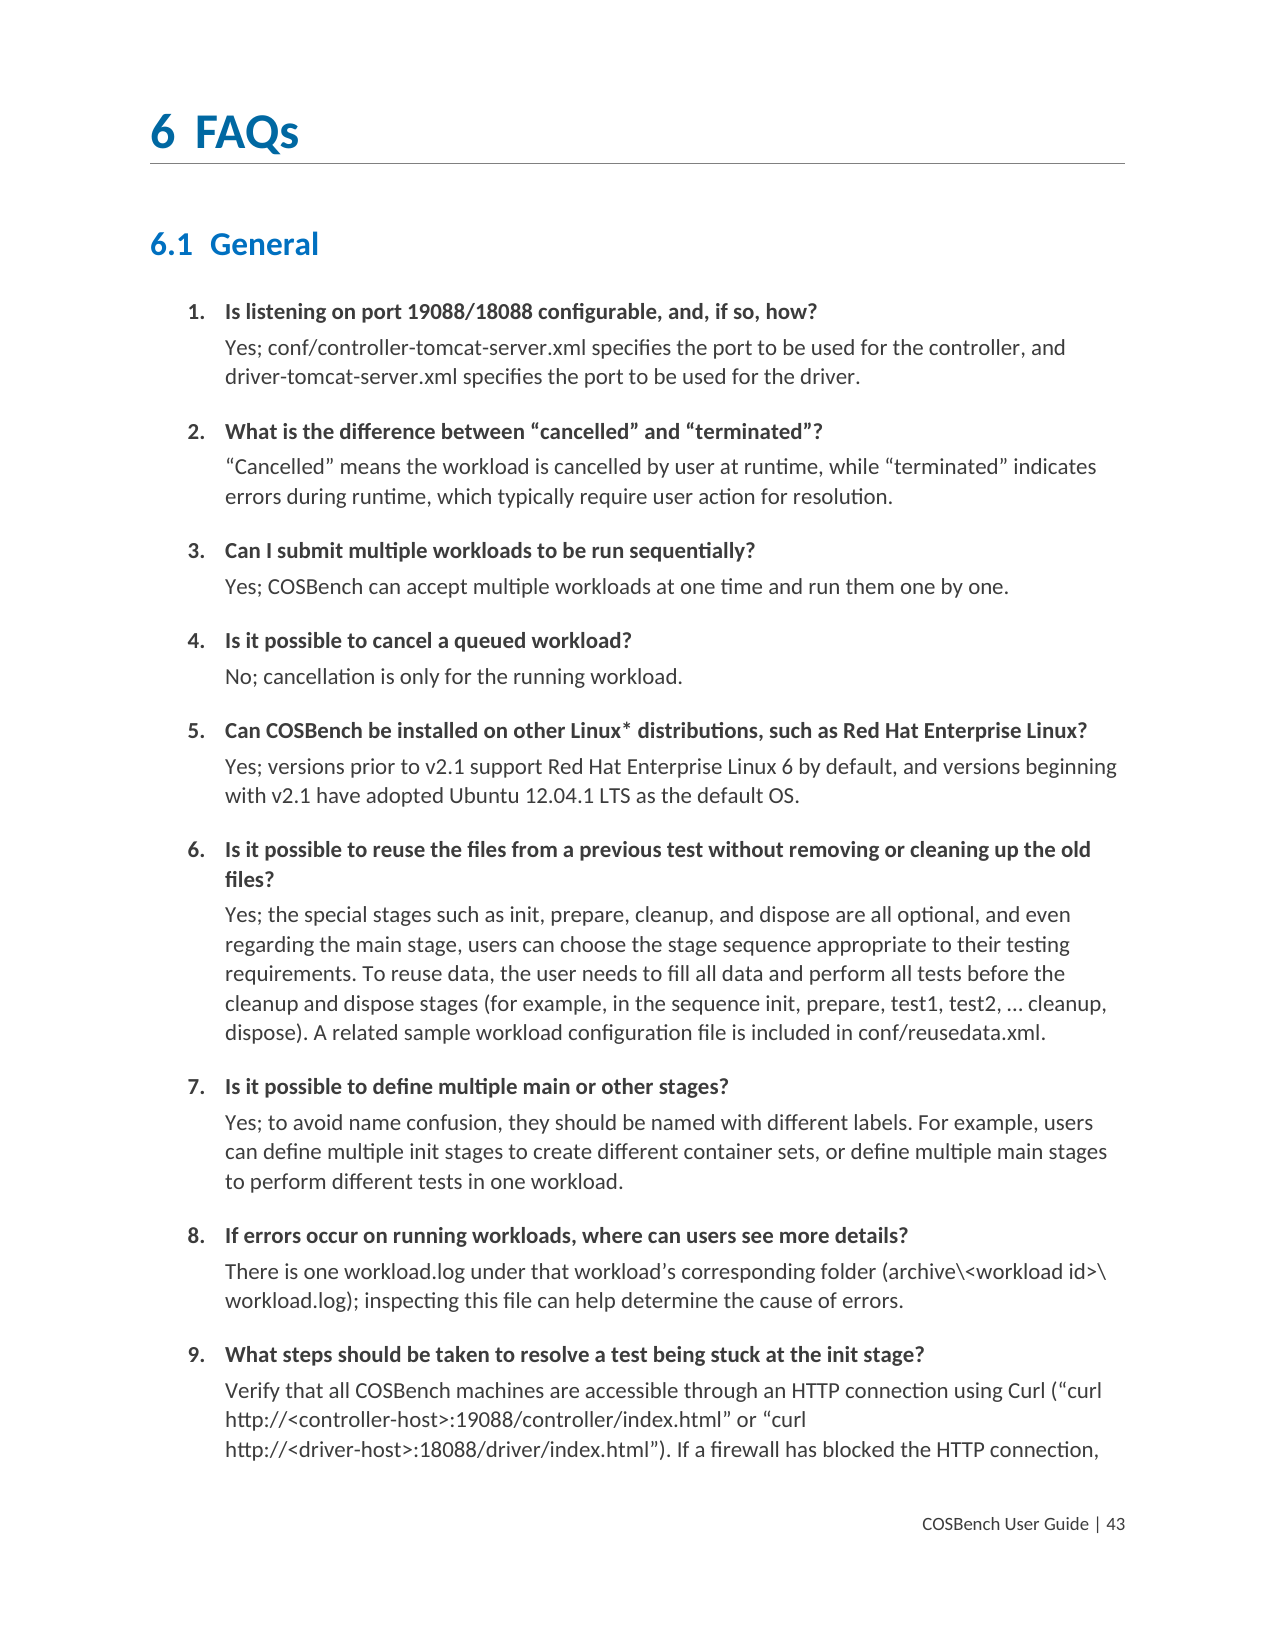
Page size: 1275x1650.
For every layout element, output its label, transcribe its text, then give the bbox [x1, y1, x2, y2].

subtitle FAQs [150, 100, 1125, 163]
list Is listening on port 19088/18088 configurable, and, if so, how? [187, 297, 1125, 325]
list Is it possible to reuse the files from a previous test without removing or cleaning up the old files? [187, 836, 1125, 893]
text Yes; versions prior to v2.1 support Red Hat Enterprise Linux 6 by default, and versions beginning with v2.1 have adopted Ubuntu 12.04.1 LTS as the default OS. [225, 752, 1125, 809]
text Yes; COSBench can accept multiple workloads at one time and run them one by one. [225, 572, 1125, 600]
text “Cancelled” means the workload is cancelled by user at runtime, while “terminated” indicates errors during runtime, which typically require user action for resolution. [225, 452, 1125, 510]
text Yes; conf/controller-tomcat-server.xml specifies the port to be used for the controller, and driver-tomcat-server.xml specifies the port to be used for the driver. [225, 333, 1125, 390]
list What is the difference between “cancelled” and “terminated”? [187, 417, 1125, 445]
text There is one workload.log under that workload’s corresponding folder (archive\<workload id>\workload.log); inspecting this file can help determine the cause of errors. [225, 1257, 1125, 1314]
text Yes; to avoid name confusion, they should be named with different labels. For example, users can define multiple init stages to create different container sets, or define multiple main stages to perform different tests in one workload. [225, 1108, 1125, 1195]
list If errors occur on running workloads, where can users see more details? [187, 1221, 1125, 1249]
list Can I submit multiple workloads to be run sequentially? [187, 536, 1125, 564]
text Yes; the special stages such as init, prepare, cleanup, and dispose are all optional, and even regarding the main stage, users can choose the stage sequence appropriate to their testing requirements. To reuse data, the user needs to fill all data and perform all tests before the cleanup and dispose stages (for example, in the sequence init, prepare, test1, test2, … cleanup, dispose). A related sample workload configuration file is included in conf/reusedata.xml. [225, 901, 1125, 1046]
list Is it possible to cancel a queued workload? [187, 626, 1125, 654]
list Is it possible to define multiple main or other stages? [187, 1072, 1125, 1100]
text Verify that all COSBench machines are accessible through an HTTP connection using Curl (“curl http://<controller-host>:19088/controller/index.html” or “curl http://<driver-host>:18088/driver/index.html”). If a firewall has blocked the HTTP connection, [225, 1376, 1125, 1463]
list What steps should be taken to resolve a test being stuck at the init stage? [187, 1341, 1125, 1368]
text No; cancellation is only for the running workload. [225, 662, 1125, 690]
list Can COSBench be installed on other Linux* distributions, such as Red Hat Enterprise Linux? [187, 716, 1125, 744]
subtitle General [150, 223, 1125, 264]
